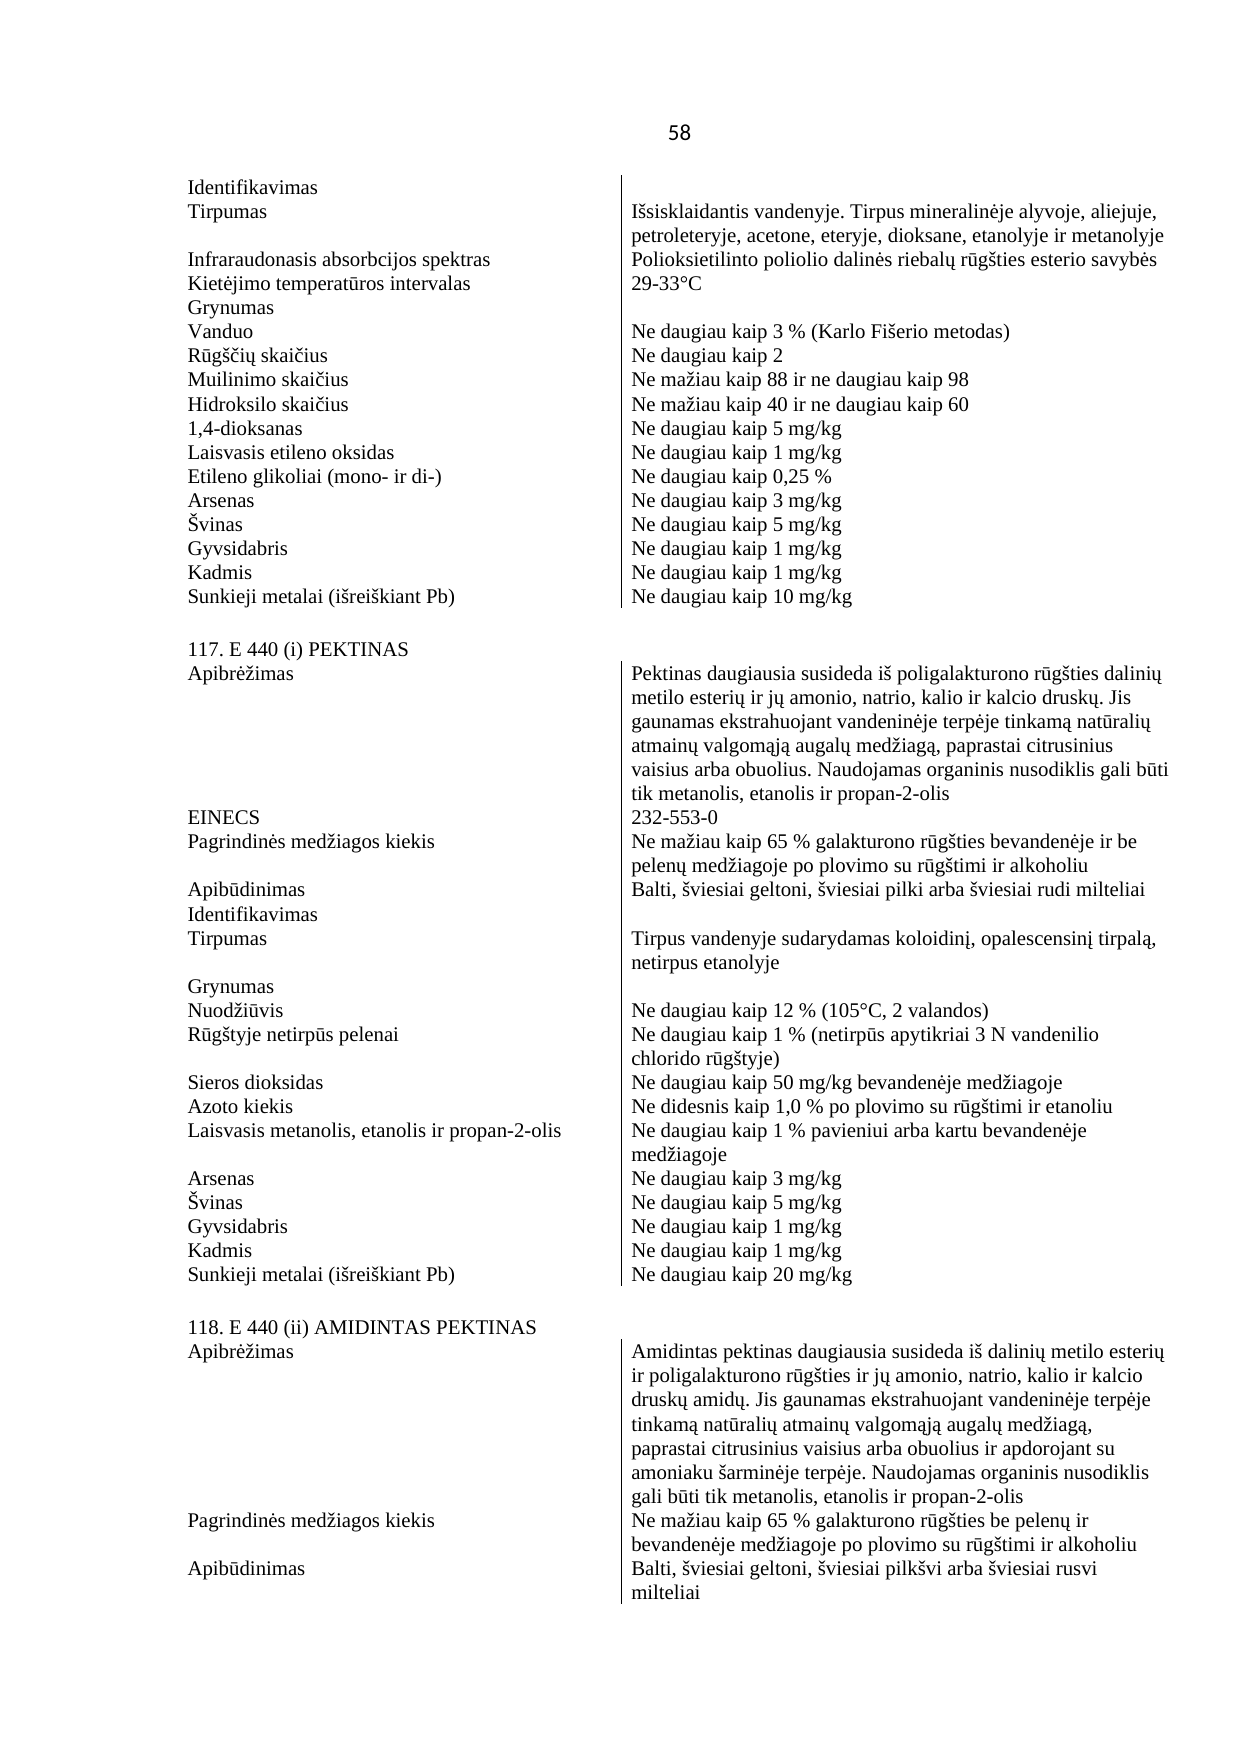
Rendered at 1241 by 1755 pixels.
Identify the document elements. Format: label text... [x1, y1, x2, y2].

table_cell Tirpus vandenyje sudarydamas koloidinį, opalescensinį tirpalą, netirpus etanolyje [622, 926, 1181, 974]
table_cell Pagrindinės medžiagos kiekis [177, 1508, 621, 1556]
table_cell Ne mažiau kaip 65 % galakturono rūgšties be pelenų ir bevandenėje medžiagoje po plovimo su rūgštimi ir alkoholiu [622, 1508, 1181, 1556]
table_cell Grynumas [177, 974, 621, 998]
table_cell Ne daugiau kaip 3 mg/kg [622, 1166, 1181, 1190]
table_cell Kadmis [177, 1238, 621, 1262]
table_cell Vanduo [177, 319, 621, 343]
table_cell Rūgštyje netirpūs pelenai [177, 1022, 621, 1070]
table_cell Ne daugiau kaip 3 % (Karlo Fišerio metodas) [622, 319, 1181, 343]
table_cell Ne mažiau kaip 88 ir ne daugiau kaip 98 [622, 368, 1181, 391]
table_cell Hidroksilo skaičius [177, 391, 621, 416]
table_cell [622, 175, 1181, 199]
table_cell Ne daugiau kaip 10 mg/kg [622, 584, 1181, 608]
table_cell Ne daugiau kaip 1 mg/kg [622, 1238, 1181, 1262]
table_cell 232-553-0 [622, 805, 1181, 829]
table_cell Arsenas [177, 488, 621, 512]
table_cell Ne daugiau kaip 12 % (105°C, 2 valandos) [622, 998, 1181, 1022]
table_cell Azoto kiekis [177, 1094, 621, 1118]
table_cell Ne daugiau kaip 1 % pavieniui arba kartu bevandenėje medžiagoje [622, 1118, 1181, 1166]
table_cell 29-33°C [622, 271, 1181, 295]
table_cell Sunkieji metalai (išreiškiant Pb) [177, 584, 621, 608]
table_cell Ne daugiau kaip 2 [622, 343, 1181, 367]
table_cell Ne daugiau kaip 1 % (netirpūs apytikriai 3 N vandenilio chlorido rūgštyje) [622, 1022, 1181, 1070]
table_cell Ne daugiau kaip 50 mg/kg bevandenėje medžiagoje [622, 1070, 1181, 1094]
table_cell Ne mažiau kaip 40 ir ne daugiau kaip 60 [622, 391, 1181, 416]
table_cell Ne daugiau kaip 1 mg/kg [622, 1214, 1181, 1238]
table_cell Laisvasis metanolis, etanolis ir propan-2-olis [177, 1118, 621, 1166]
table_cell 1,4-dioksanas [177, 416, 621, 439]
table_cell Išsisklaidantis vandenyje. Tirpus mineralinėje alyvoje, aliejuje, petroleteryje, acetone, eteryje, dioksane, etanolyje ir metanolyje [622, 199, 1181, 247]
table_cell EINECS [177, 805, 621, 829]
table_cell Ne mažiau kaip 65 % galakturono rūgšties bevandenėje ir be pelenų medžiagoje po plovimo su rūgštimi ir alkoholiu [622, 829, 1181, 877]
table_cell [622, 901, 1181, 926]
table_cell Švinas [177, 512, 621, 536]
table_cell Ne daugiau kaip 5 mg/kg [622, 512, 1181, 536]
table_cell Ne daugiau kaip 0,25 % [622, 464, 1181, 488]
table_cell Švinas [177, 1190, 621, 1214]
table_cell Tirpumas [177, 199, 621, 247]
table_cell Gyvsidabris [177, 1214, 621, 1238]
table_cell Kadmis [177, 560, 621, 584]
table_cell Grynumas [177, 295, 621, 319]
table_cell Infraraudonasis absorbcijos spektras [177, 247, 621, 271]
table_cell Apibūdinimas [177, 878, 621, 901]
table_cell Gyvsidabris [177, 536, 621, 560]
table_cell Laisvasis etileno oksidas [177, 440, 621, 464]
table_cell Ne daugiau kaip 5 mg/kg [622, 416, 1181, 439]
table_cell Balti, šviesiai geltoni, šviesiai pilkšvi arba šviesiai rusvi milteliai [622, 1556, 1181, 1604]
table_cell [622, 974, 1181, 998]
table_cell Kietėjimo temperatūros intervalas [177, 271, 621, 295]
table_cell Identifikavimas [177, 901, 621, 926]
table_cell Pektinas daugiausia susideda iš poligalakturono rūgšties dalinių metilo esterių ir jų amonio, natrio, kalio ir kalcio druskų. Jis gaunamas ekstrahuojant vandeninėje terpėje tinkamą natūralių atmainų valgomąją augalų medžiagą, paprastai citrusinius vaisius arba obuolius. Naudojamas organinis nusodiklis gali būti tik metanolis, etanolis ir propan-2-olis [622, 661, 1181, 805]
table_cell Ne daugiau kaip 1 mg/kg [622, 440, 1181, 464]
table_cell Amidintas pektinas daugiausia susideda iš dalinių metilo esterių ir poligalakturono rūgšties ir jų amonio, natrio, kalio ir kalcio druskų amidų. Jis gaunamas ekstrahuojant vandeninėje terpėje tinkamą natūralių atmainų valgomąją augalų medžiagą, paprastai citrusinius vaisius arba obuolius ir apdorojant su amoniaku šarminėje terpėje. Naudojamas organinis nusodiklis gali būti tik metanolis, etanolis ir propan-2-olis [622, 1339, 1181, 1508]
table_cell Polioksietilinto poliolio dalinės riebalų rūgšties esterio savybės [622, 247, 1181, 271]
table_cell Etileno glikoliai (mono- ir di-) [177, 464, 621, 488]
table_cell Arsenas [177, 1166, 621, 1190]
table_cell Ne daugiau kaip 3 mg/kg [622, 488, 1181, 512]
table_cell Sunkieji metalai (išreiškiant Pb) [177, 1263, 621, 1286]
table_cell Apibrėžimas [177, 1339, 621, 1508]
table_cell Identifikavimas [177, 175, 621, 199]
table_cell Apibūdinimas [177, 1556, 621, 1604]
table_cell Apibrėžimas [177, 661, 621, 805]
table_cell Ne daugiau kaip 1 mg/kg [622, 536, 1181, 560]
table_cell Rūgščių skaičius [177, 343, 621, 367]
table_cell Tirpumas [177, 926, 621, 974]
table_cell Ne daugiau kaip 5 mg/kg [622, 1190, 1181, 1214]
table_cell [622, 295, 1181, 319]
table_cell Ne daugiau kaip 20 mg/kg [622, 1263, 1181, 1286]
table_header 118. E 440 (ii) AMIDINTAS PEKTINAS [177, 1315, 1181, 1339]
table_header 117. E 440 (i) PEKTINAS [177, 637, 1181, 661]
table_cell Muilinimo skaičius [177, 368, 621, 391]
table_cell Pagrindinės medžiagos kiekis [177, 829, 621, 877]
table_cell Ne didesnis kaip 1,0 % po plovimo su rūgštimi ir etanoliu [622, 1094, 1181, 1118]
table_cell Ne daugiau kaip 1 mg/kg [622, 560, 1181, 584]
table_cell Nuodžiūvis [177, 998, 621, 1022]
table_cell Balti, šviesiai geltoni, šviesiai pilki arba šviesiai rudi milteliai [622, 878, 1181, 901]
table_cell Sieros dioksidas [177, 1070, 621, 1094]
